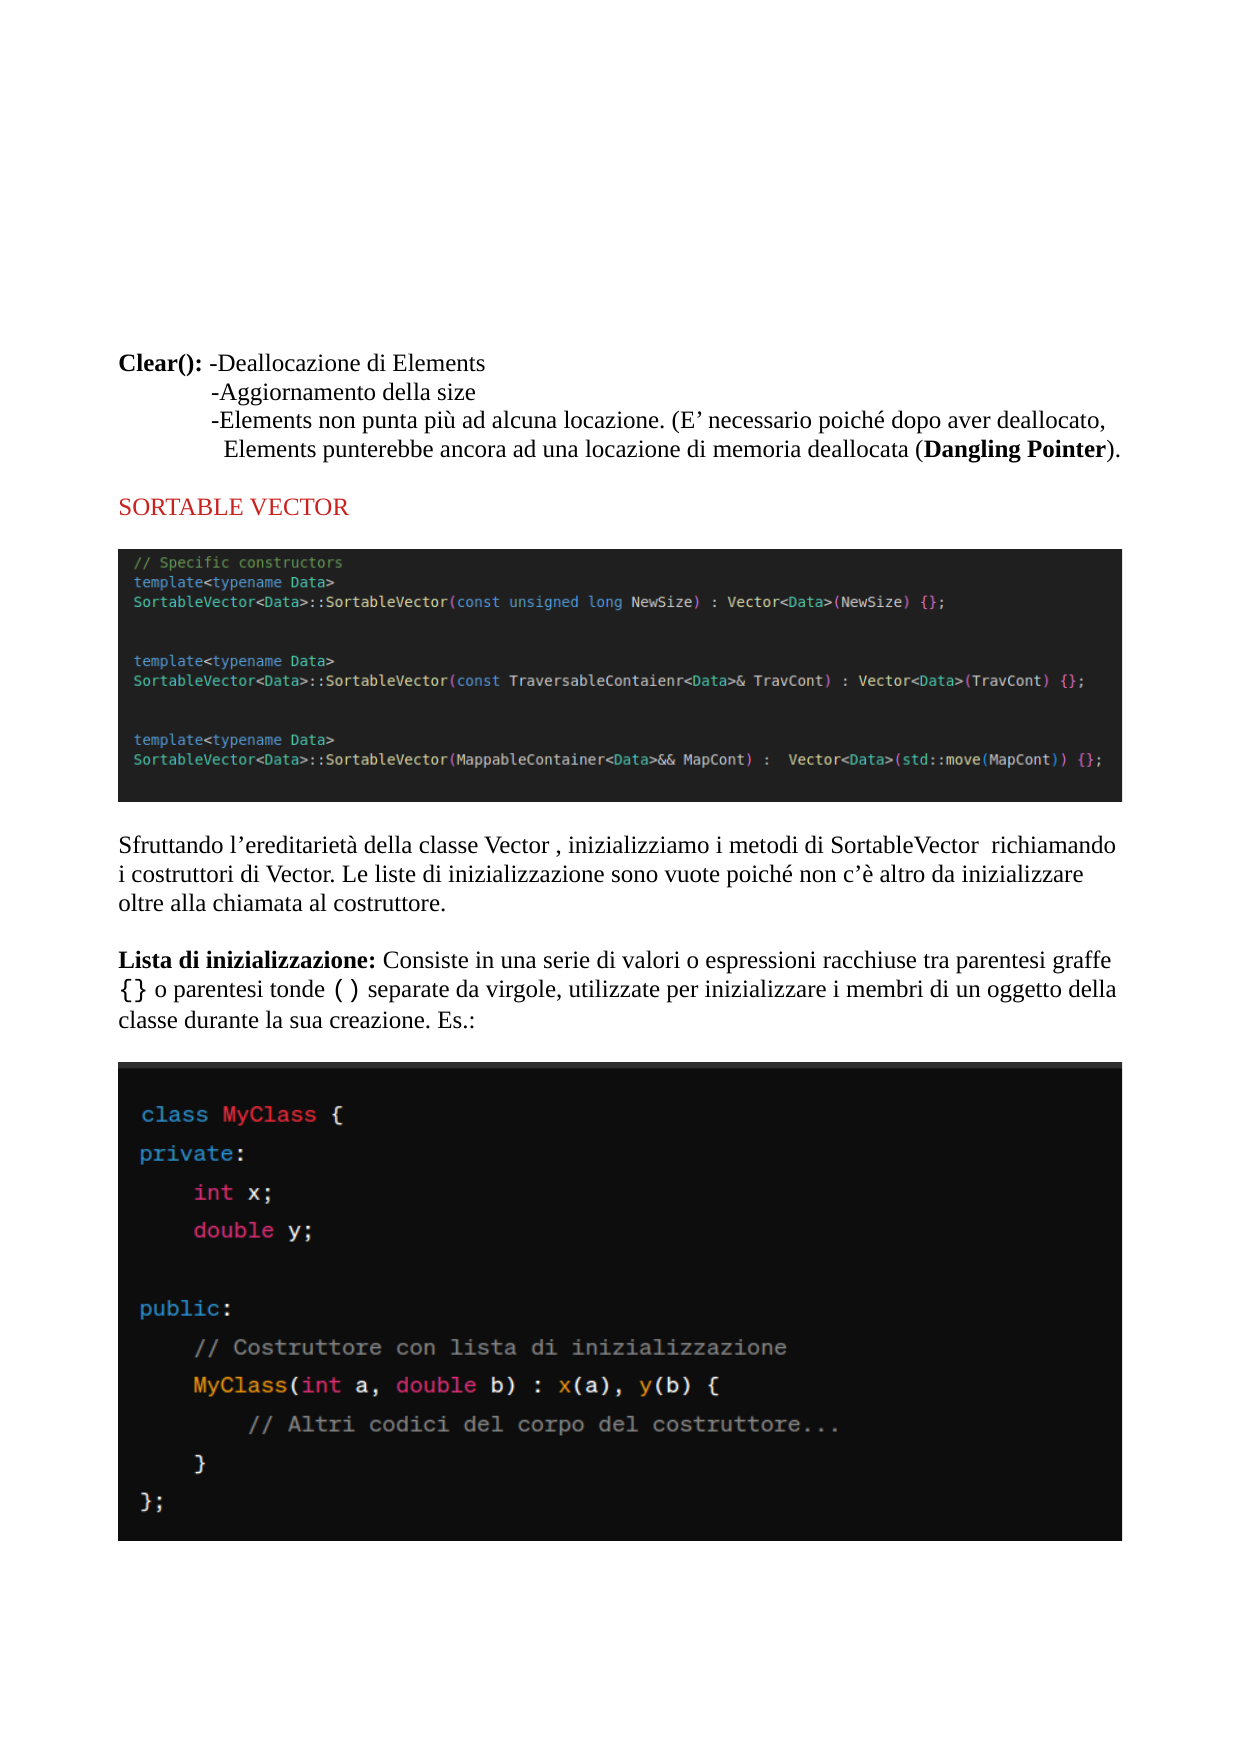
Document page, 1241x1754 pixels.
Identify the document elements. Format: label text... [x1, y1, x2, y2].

text Sfruttando l’ereditarietà della classe Vector , inizializziamo i metodi di SortableVector richiamando i costruttori di Vector. Le liste di inizializzazione sono vuote poiché non c’è altro da inizializzare oltre alla chiamata al costruttore. [118, 831, 1122, 917]
text -Aggiornamento della size [118, 377, 1122, 406]
text Clear(): -Deallocazione di Elements [118, 348, 1122, 377]
picture [118, 1062, 1123, 1541]
text Lista di inizializzazione: Consiste in una serie di valori o espressioni racchiuse tra parentesi graffe {} o parentesi tonde () separate da virgole, utilizzate per inizializzare i membri di un oggetto della classe durante la sua creazione. Es.: [118, 946, 1122, 1034]
picture [118, 549, 1123, 802]
text Elements punterebbe ancora ad una locazione di memoria deallocata (Dangling Pointer). [118, 434, 1122, 463]
text -Elements non punta più ad alcuna locazione. (E’ necessario poiché dopo aver deallocato, [118, 406, 1122, 434]
text SORTABLE VECTOR [118, 492, 1122, 521]
